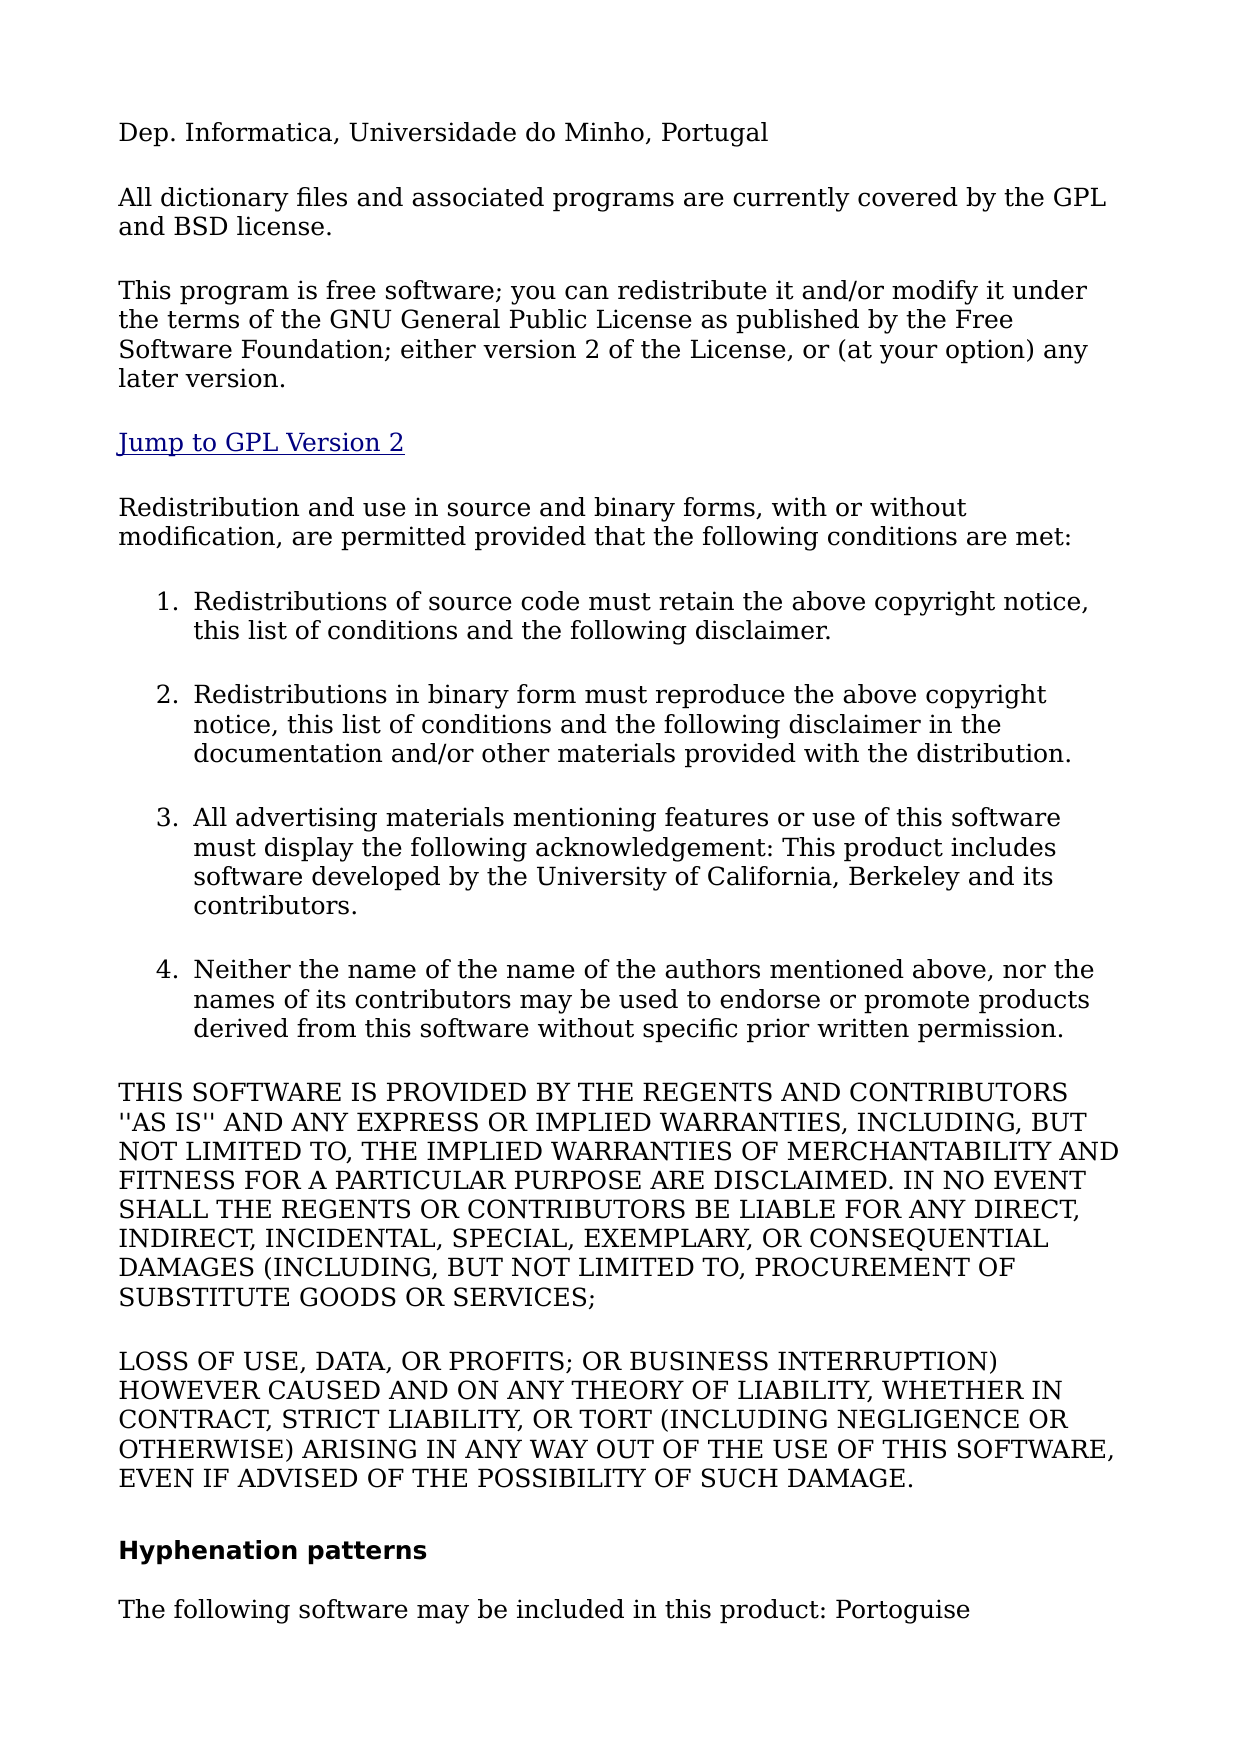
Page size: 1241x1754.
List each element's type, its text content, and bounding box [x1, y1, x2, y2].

list Neither the name of the name of the authors mentioned above, nor the names of its contributors may be used to endorse or promote products derived from this software without specific prior written permission. [156, 956, 1122, 1043]
text All dictionary files and associated programs are currently covered by the GPL and BSD license. [118, 183, 1122, 241]
text The following software may be included in this product: Portoguise [118, 1595, 1122, 1624]
list Redistributions of source code must retain the above copyright notice, this list of conditions and the following disclaimer. [156, 587, 1122, 645]
text This program is free software; you can redistribute it and/or modify it under the terms of the GNU General Public License as published by the Free Software Foundation; either version 2 of the License, or (at your option) any later version. [118, 276, 1122, 393]
text LOSS OF USE, DATA, OR PROFITS; OR BUSINESS INTERRUPTION) HOWEVER CAUSED AND ON ANY THEORY OF LIABILITY, WHETHER IN CONTRACT, STRICT LIABILITY, OR TORT (INCLUDING NEGLIGENCE OR OTHERWISE) ARISING IN ANY WAY OUT OF THE USE OF THIS SOFTWARE, EVEN IF ADVISED OF THE POSSIBILITY OF SUCH DAMAGE. [118, 1347, 1122, 1493]
list All advertising materials mentioning features or use of this software must display the following acknowledgement: This product includes software developed by the University of California, Berkeley and its contributors. [156, 803, 1122, 920]
subtitle Hyphenation patterns [118, 1536, 1122, 1565]
text Redistribution and use in source and binary forms, with or without modification, are permitted provided that the following conditions are met: [118, 493, 1122, 551]
text THIS SOFTWARE IS PROVIDED BY THE REGENTS AND CONTRIBUTORS ''AS IS'' AND ANY EXPRESS OR IMPLIED WARRANTIES, INCLUDING, BUT NOT LIMITED TO, THE IMPLIED WARRANTIES OF MERCHANTABILITY AND FITNESS FOR A PARTICULAR PURPOSE ARE DISCLAIMED. IN NO EVENT SHALL THE REGENTS OR CONTRIBUTORS BE LIABLE FOR ANY DIRECT, INDIRECT, INCIDENTAL, SPECIAL, EXEMPLARY, OR CONSEQUENTIAL DAMAGES (INCLUDING, BUT NOT LIMITED TO, PROCUREMENT OF SUBSTITUTE GOODS OR SERVICES; [118, 1078, 1122, 1312]
text Jump to GPL Version 2 [118, 428, 1122, 458]
list Redistributions in binary form must reproduce the above copyright notice, this list of conditions and the following disclaimer in the documentation and/or other materials provided with the distribution. [156, 681, 1122, 768]
text Dep. Informatica, Universidade do Minho, Portugal [118, 118, 1122, 147]
